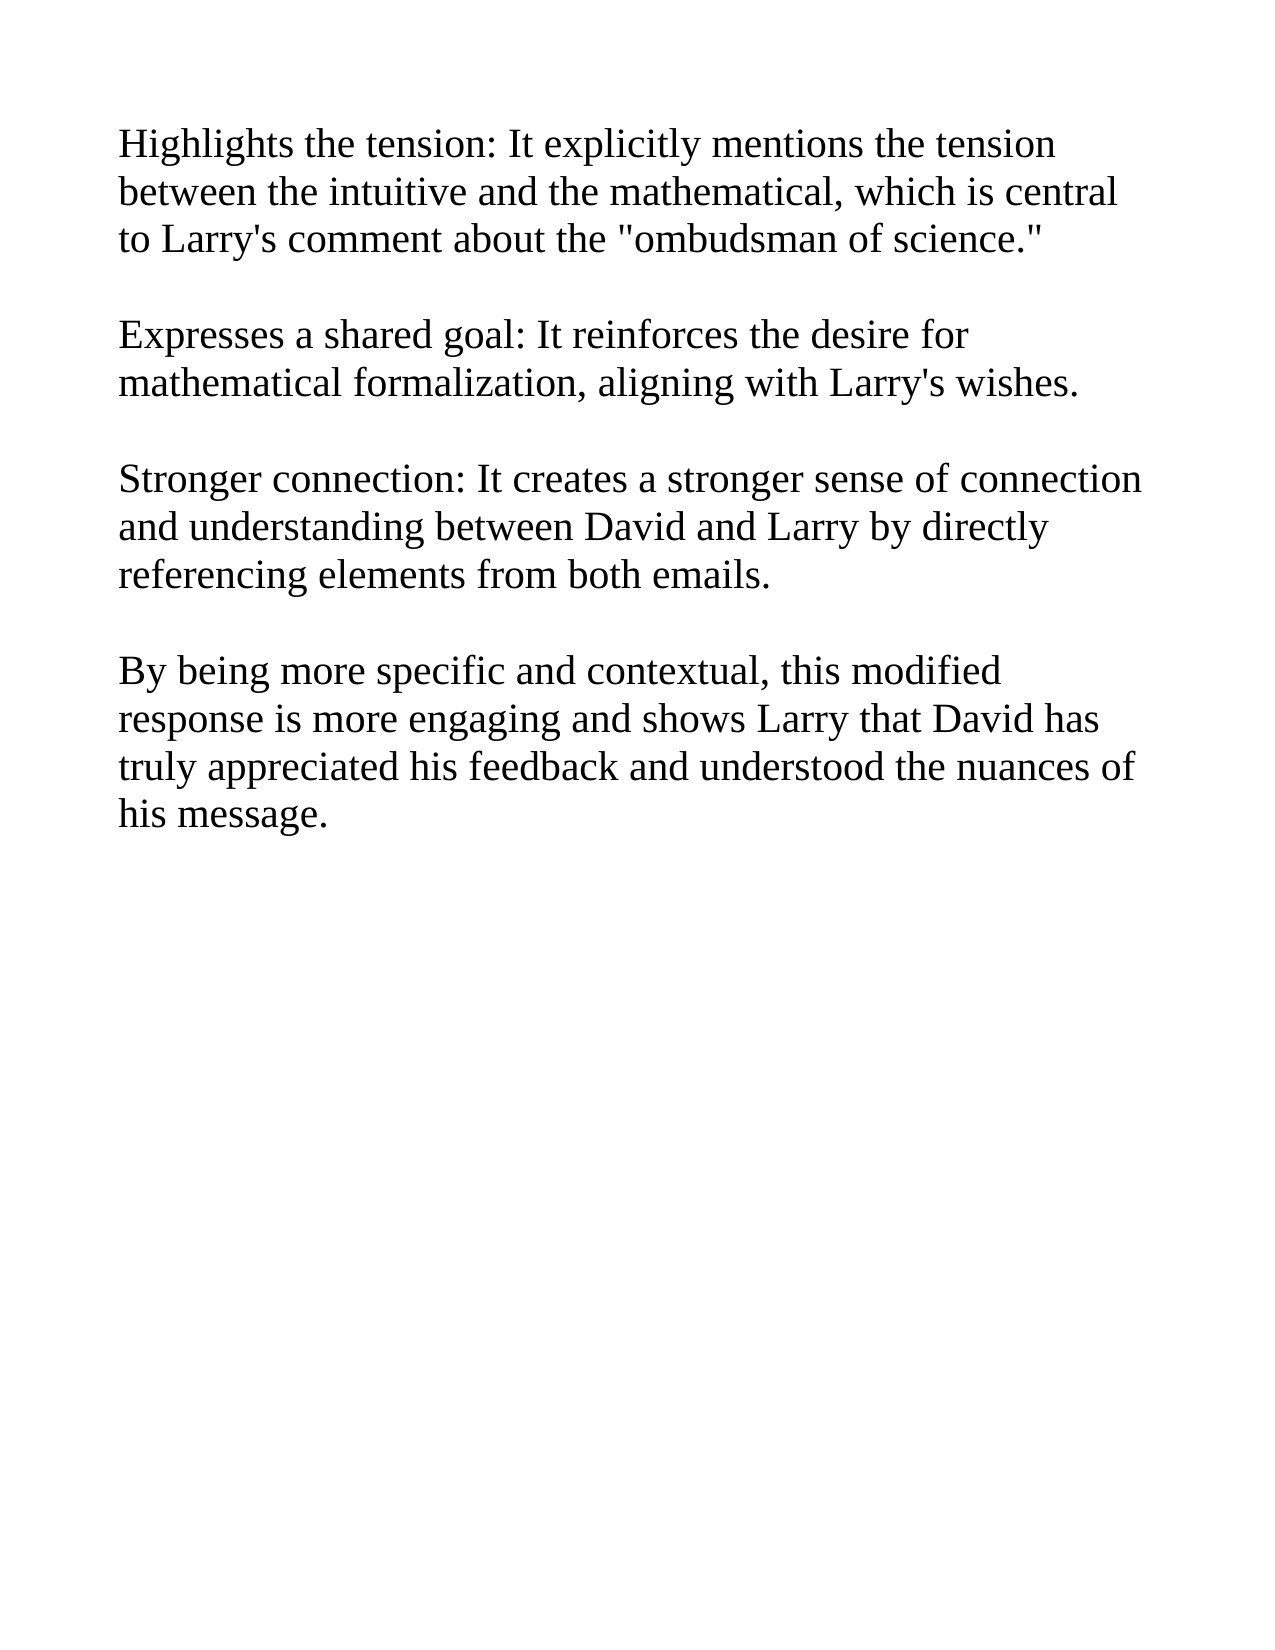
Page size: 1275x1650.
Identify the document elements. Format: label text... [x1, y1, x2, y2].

text By being more specific and contextual, this modified response is more engaging and shows Larry that David has truly appreciated his feedback and understood the nuances of his message. [118, 645, 1157, 837]
text Highlights the tension: It explicitly mentions the tension between the intuitive and the mathematical, which is central to Larry's comment about the "ombudsman of science." [118, 118, 1157, 262]
text Stronger connection: It creates a stronger sense of connection and understanding between David and Larry by directly referencing elements from both emails. [118, 453, 1157, 597]
text Expresses a shared goal: It reinforces the desire for mathematical formalization, aligning with Larry's wishes. [118, 310, 1157, 406]
